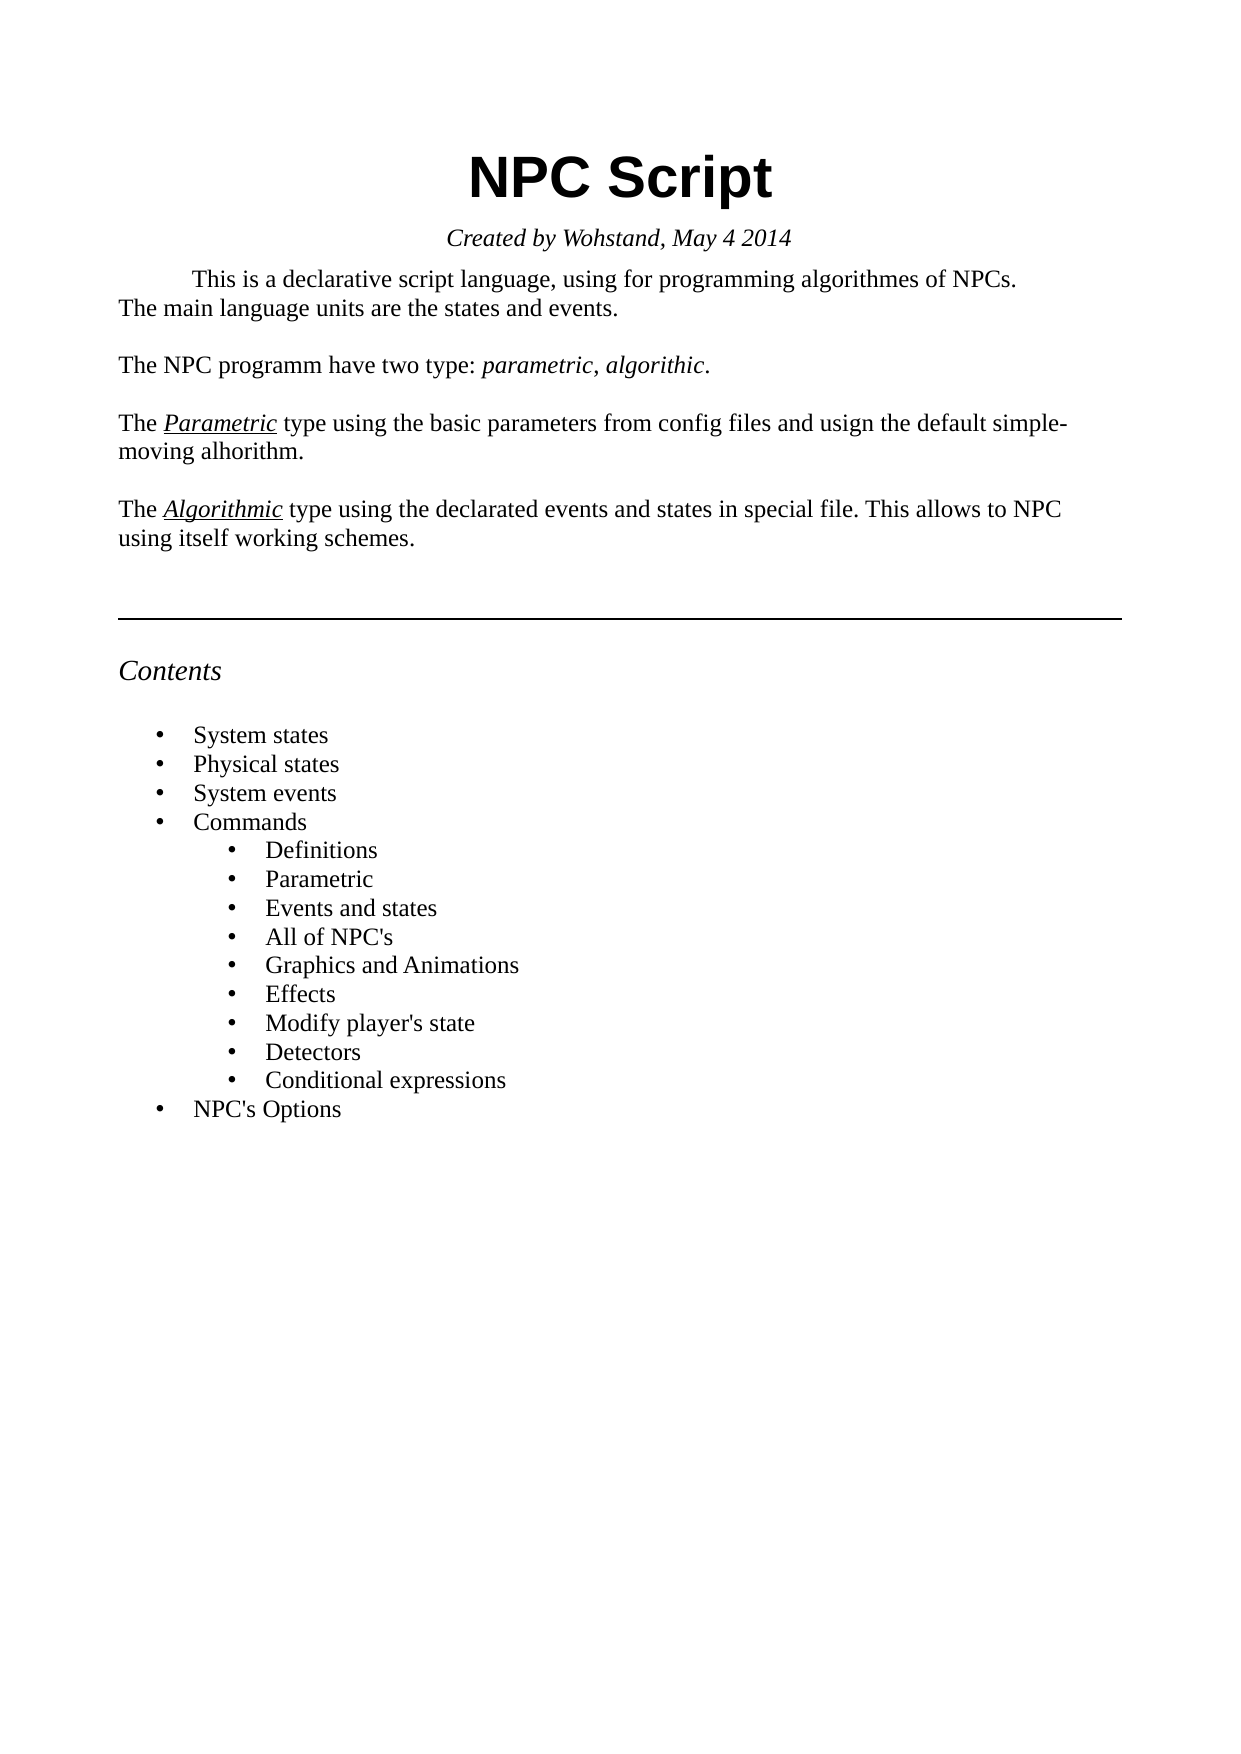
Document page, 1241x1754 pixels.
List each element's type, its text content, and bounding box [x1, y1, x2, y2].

text The NPC programm have two type: parametric, algorithic. [118, 350, 1122, 379]
text The Parametric type using the basic parameters from config files and usign the default simple-moving alhorithm. [118, 408, 1122, 465]
list NPC's Options [156, 1094, 1122, 1123]
list Events and states [228, 893, 1122, 922]
list Modify player's state [228, 1008, 1122, 1037]
text The main language units are the states and events. [118, 293, 1122, 321]
text The Algorithmic type using the declarated events and states in special file. This allows to NPC using itself working schemes. [118, 494, 1122, 551]
list System states [156, 720, 1122, 749]
list Commands [156, 807, 1122, 835]
list All of NPC's [228, 922, 1122, 950]
list Effects [228, 979, 1122, 1008]
text This is a declarative script language, using for programming algorithmes of NPCs. [118, 264, 1122, 293]
list Graphics and Animations [228, 950, 1122, 979]
list Parametric [228, 864, 1122, 893]
title NPC Script [118, 143, 1122, 210]
text Created by Wohstand, May 4 2014 [118, 223, 1122, 251]
text Contents [118, 653, 1122, 687]
list Conditional expressions [228, 1065, 1122, 1094]
list Detectors [228, 1037, 1122, 1065]
list Definitions [228, 835, 1122, 864]
list System events [156, 778, 1122, 807]
list Physical states [156, 749, 1122, 778]
